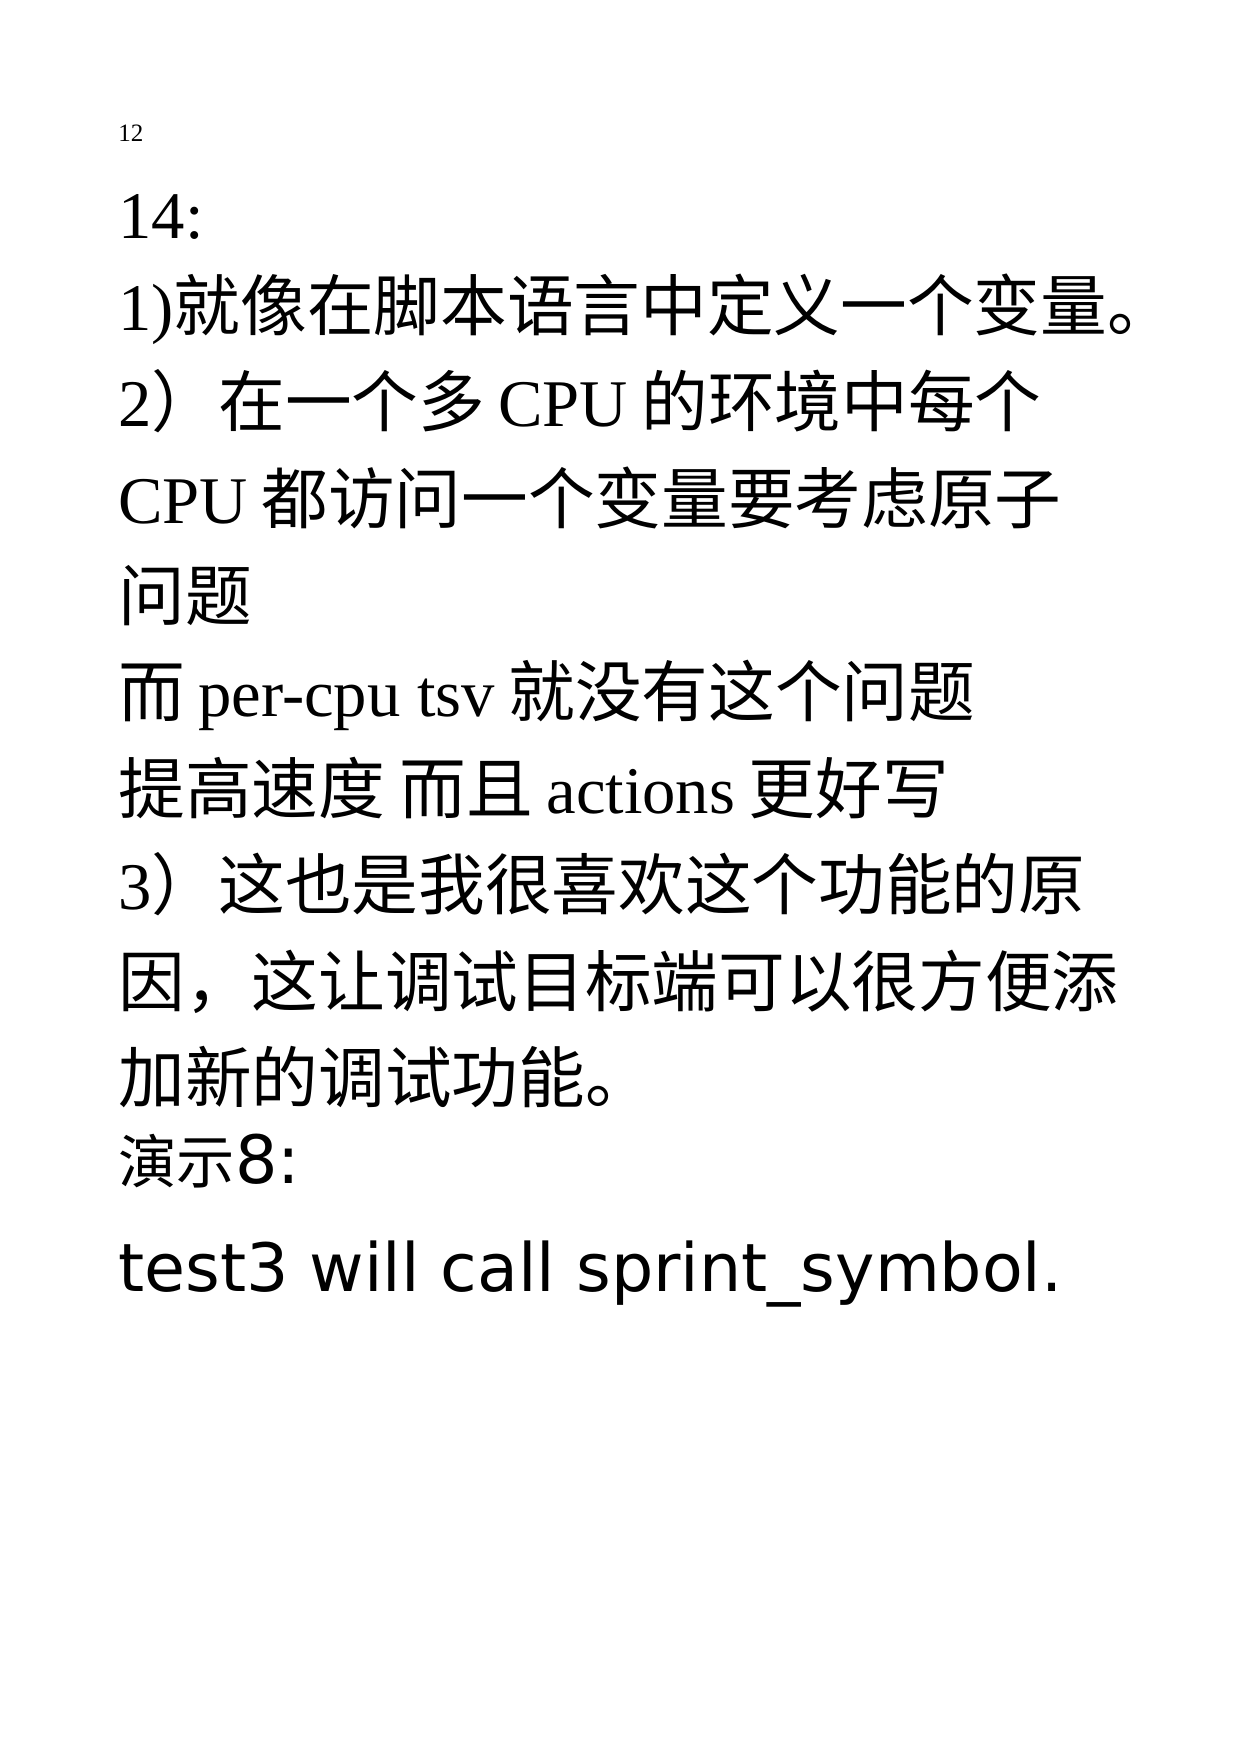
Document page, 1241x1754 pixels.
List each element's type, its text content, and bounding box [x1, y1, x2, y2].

text test3 will call sprint_symbol. [118, 1229, 1122, 1307]
text 而per-cpu tsv就没有这个问题 [118, 639, 1122, 736]
text 14: [118, 176, 1122, 253]
text 提高速度 而且actions更好写 [118, 736, 1122, 832]
text 3）这也是我很喜欢这个功能的原因，这让调试目标端可以很方便添加新的调试功能。 [118, 832, 1122, 1122]
text 2）在一个多CPU的环境中每个CPU都访问一个变量要考虑原子问题 [118, 349, 1122, 639]
text 1)就像在脚本语言中定义一个变量。 [118, 253, 1122, 349]
text 演示8: [118, 1122, 1122, 1200]
